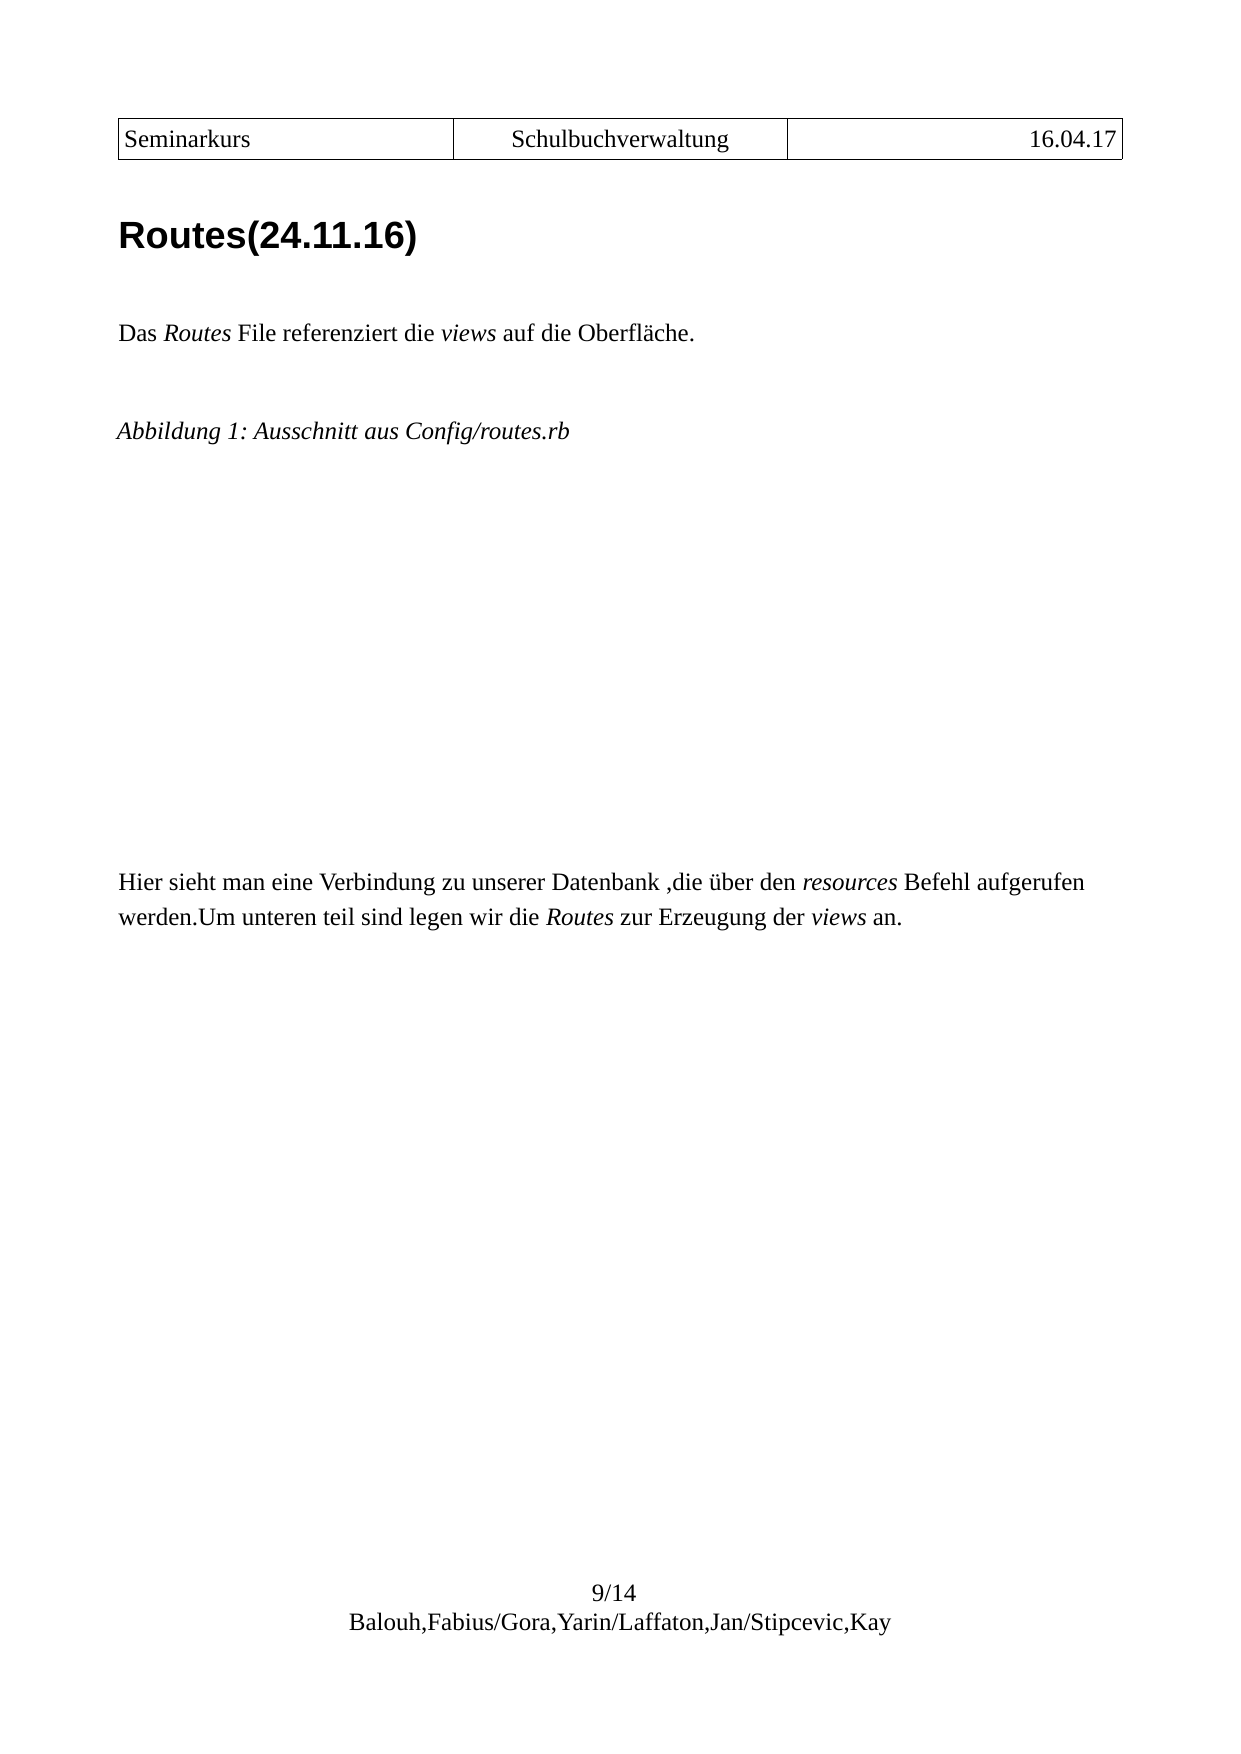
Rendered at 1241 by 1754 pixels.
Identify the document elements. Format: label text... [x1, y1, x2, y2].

text Das Routes File referenziert die views auf die Oberfläche. [117, 318, 1122, 847]
text Hier sieht man eine Verbindung zu unserer Datenbank ,die über den resources Befehl aufgerufen werden.Um unteren teil sind legen wir die Routes zur Erzeugung der views an. [118, 867, 1122, 931]
text Abbildung 1: Ausschnitt aus Config/routes.rb [117, 387, 974, 445]
subtitle Routes(24.11.16) [118, 213, 1122, 257]
